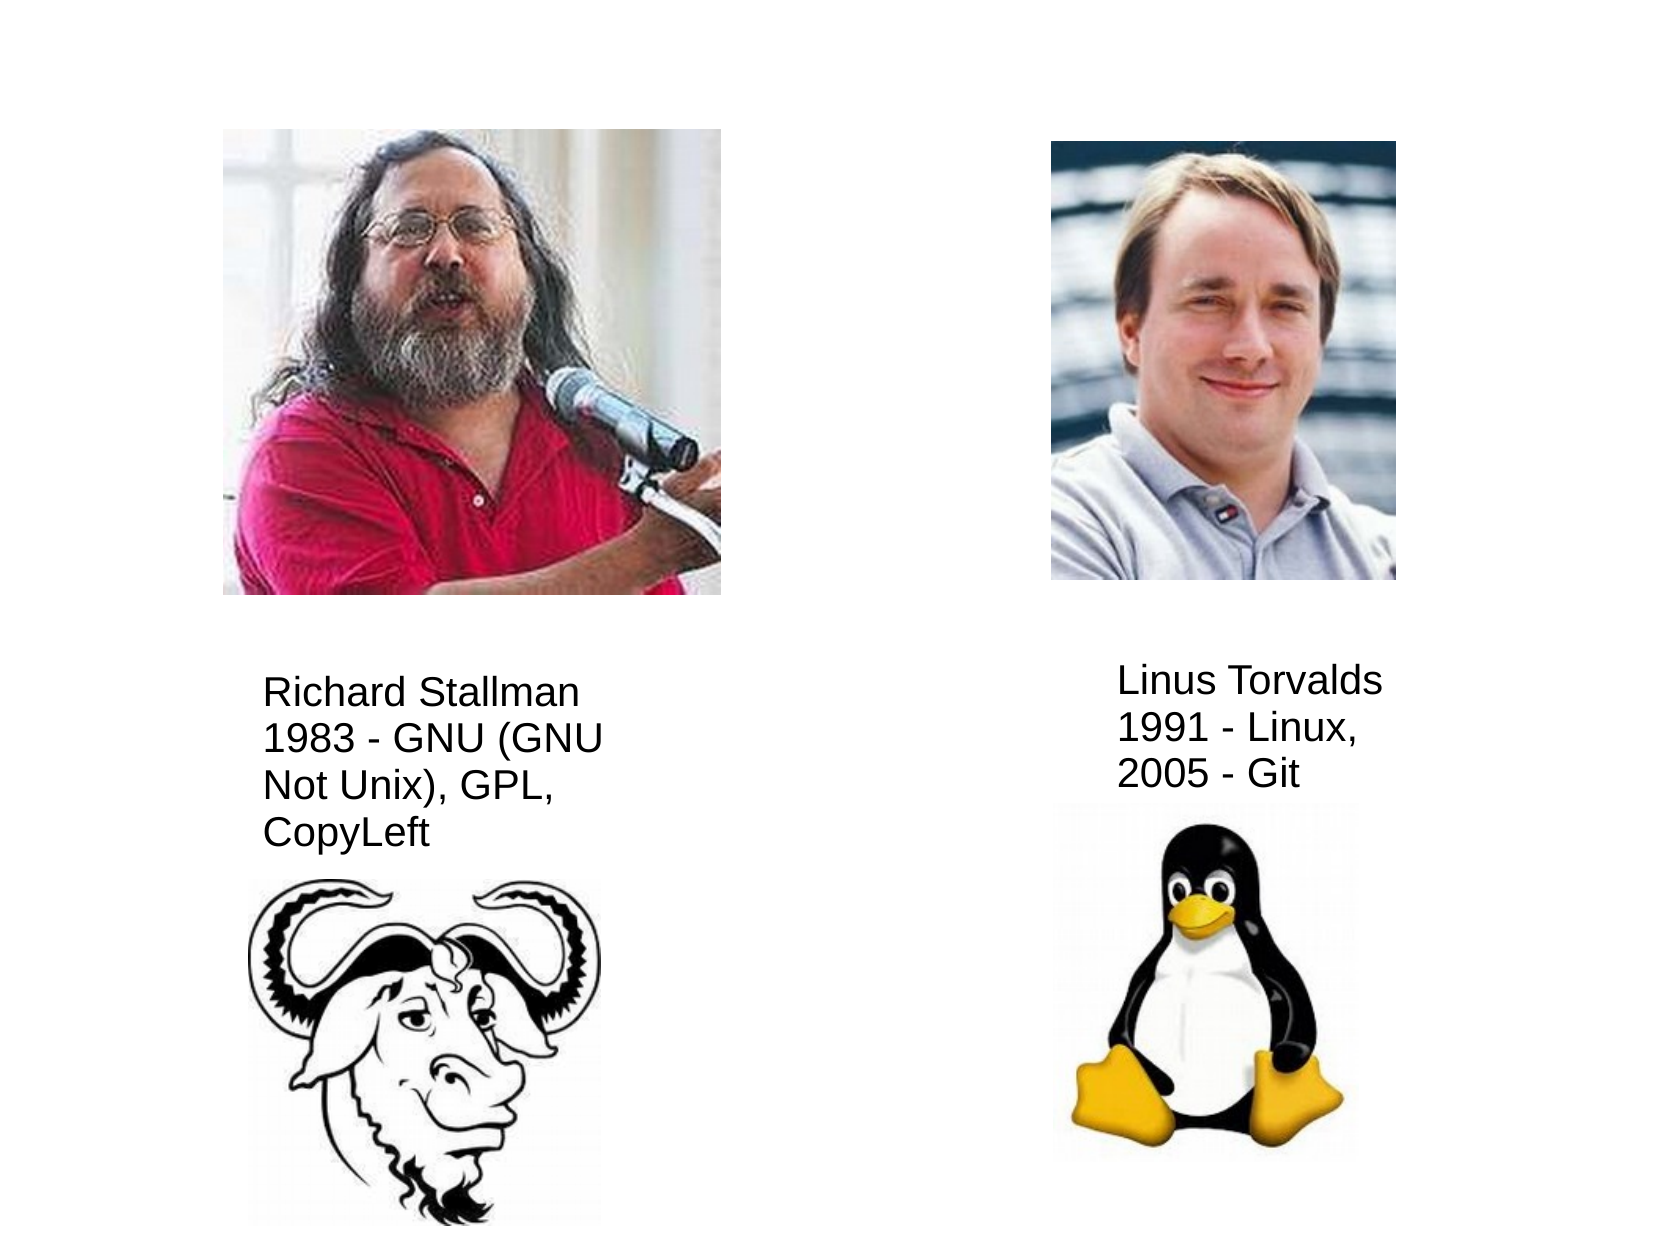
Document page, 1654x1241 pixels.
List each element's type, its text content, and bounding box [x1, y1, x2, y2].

text_box Richard Stallman 1983 - GNU (GNU Not Unix), GPL, CopyLeft [248, 661, 674, 863]
picture [1053, 803, 1359, 1162]
picture [223, 129, 721, 595]
picture [248, 879, 601, 1226]
text_box Linus Torvalds 1991 - Linux, 2005 - Git [1102, 649, 1406, 804]
picture [1051, 141, 1396, 580]
